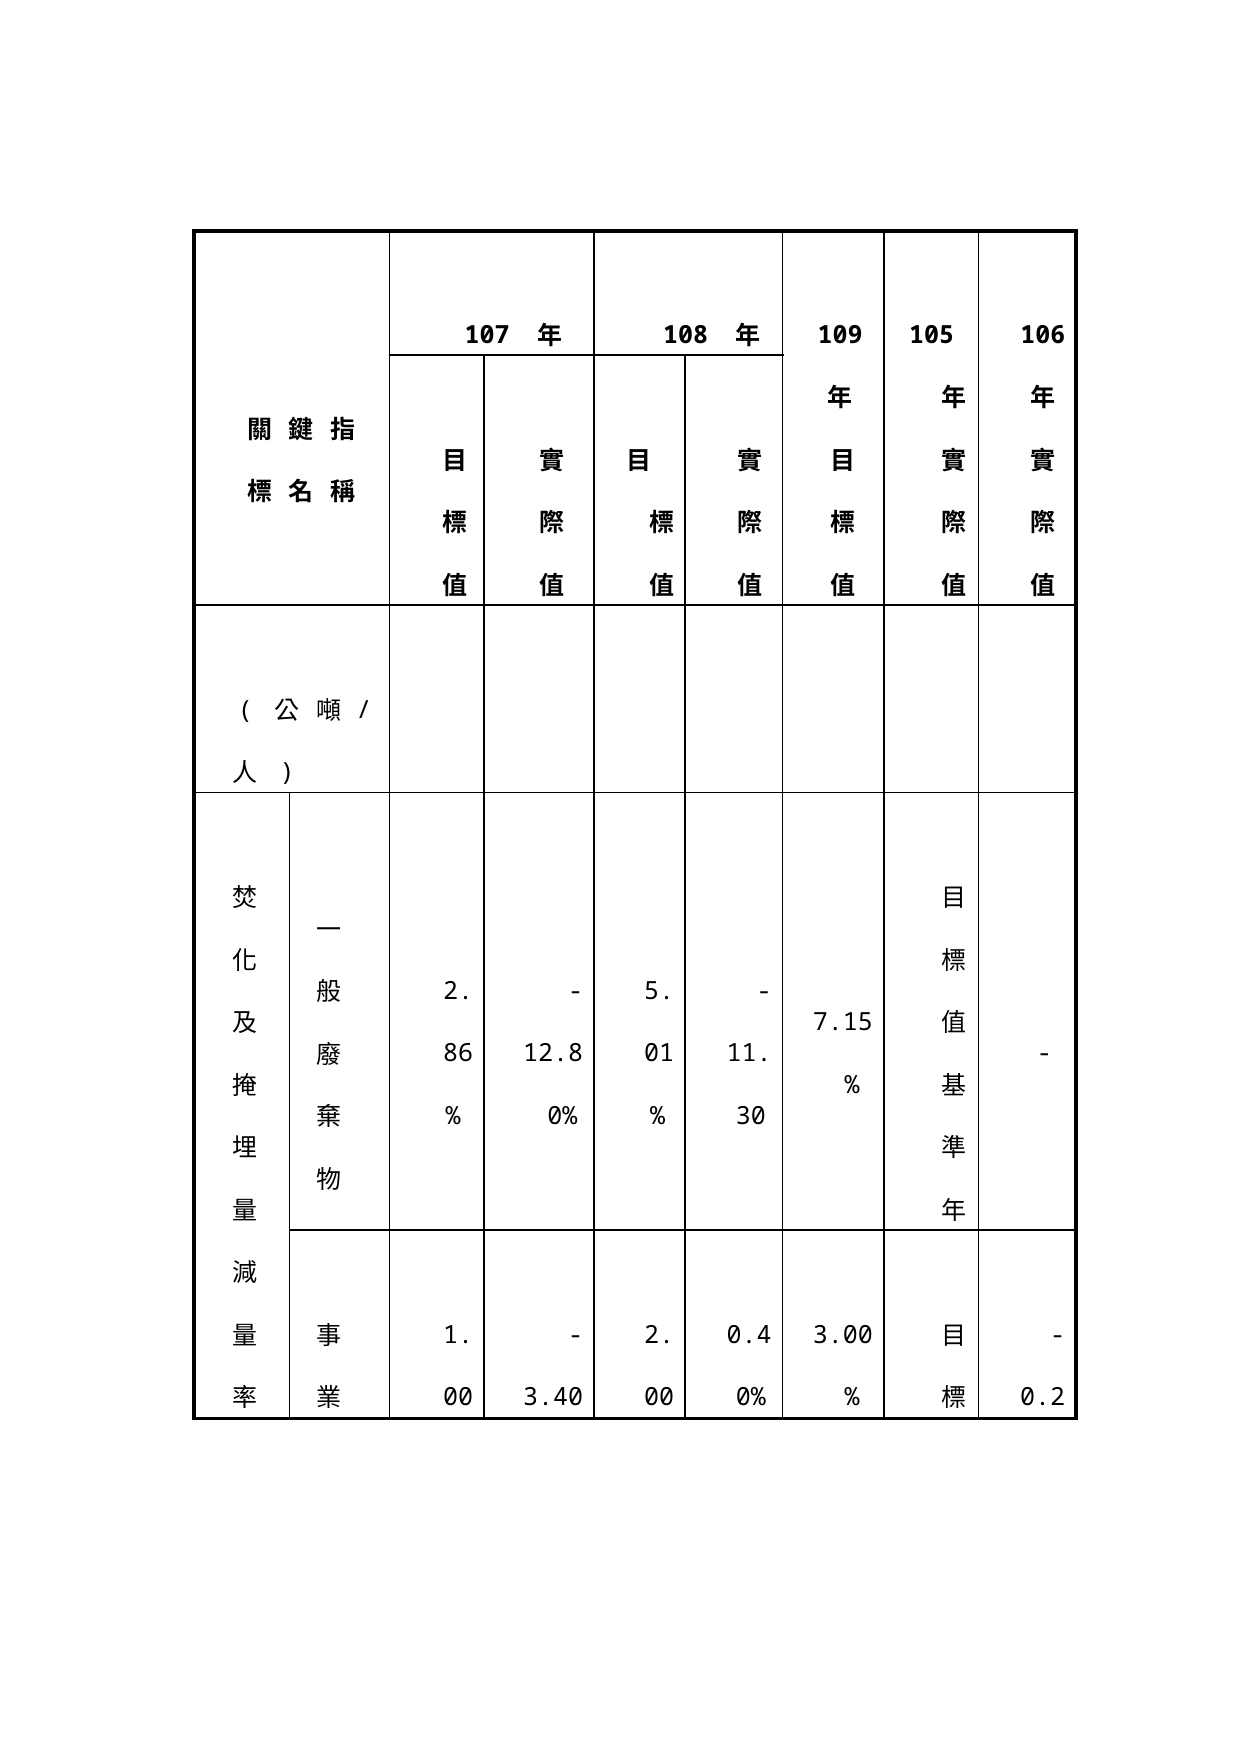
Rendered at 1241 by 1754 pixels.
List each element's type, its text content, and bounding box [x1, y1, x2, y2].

table_cell 焚化及掩埋量減量率 [196, 793, 289, 1417]
table_cell 3.00% [783, 1231, 883, 1417]
table_cell [485, 606, 593, 792]
table_header 關鍵指標名稱 [196, 233, 389, 604]
table_cell 2.86% [390, 793, 483, 1229]
table_cell - [979, 793, 1074, 1229]
table_header 108年 [595, 233, 782, 354]
table_cell 目標值 [390, 356, 483, 604]
table_cell 5.01% [595, 793, 684, 1229]
table_cell -3.40 [485, 1231, 593, 1417]
table_cell [979, 606, 1074, 792]
table_cell 0.40% [686, 1231, 782, 1417]
table_cell 事業 [290, 1231, 389, 1417]
table_header 105年實際值 [885, 233, 978, 604]
table_cell (公噸/人) [196, 606, 389, 792]
table_cell -0.2 [979, 1231, 1074, 1417]
table_cell 2.00 [595, 1231, 684, 1417]
table_cell -11.30 [686, 793, 782, 1229]
table_cell 7.15% [783, 793, 883, 1229]
table_cell 目標 [885, 1231, 978, 1417]
table_cell 一般廢棄物 [290, 793, 389, 1229]
table_cell 1.00 [390, 1231, 483, 1417]
table_cell [783, 606, 883, 792]
table_header 106年實際值 [979, 233, 1074, 604]
table_cell [686, 606, 782, 792]
table_cell 目標值 [595, 356, 684, 604]
table_cell [390, 606, 483, 792]
table_cell [885, 606, 978, 792]
table_cell 實際值 [485, 356, 593, 604]
table_cell [595, 606, 684, 792]
table_header 107年 [390, 233, 593, 354]
table_cell 實際值 [686, 356, 782, 604]
table_cell -12.80% [485, 793, 593, 1229]
table_cell 目標值基準年 [885, 793, 978, 1229]
table_header 109年 目標值 [783, 233, 883, 604]
